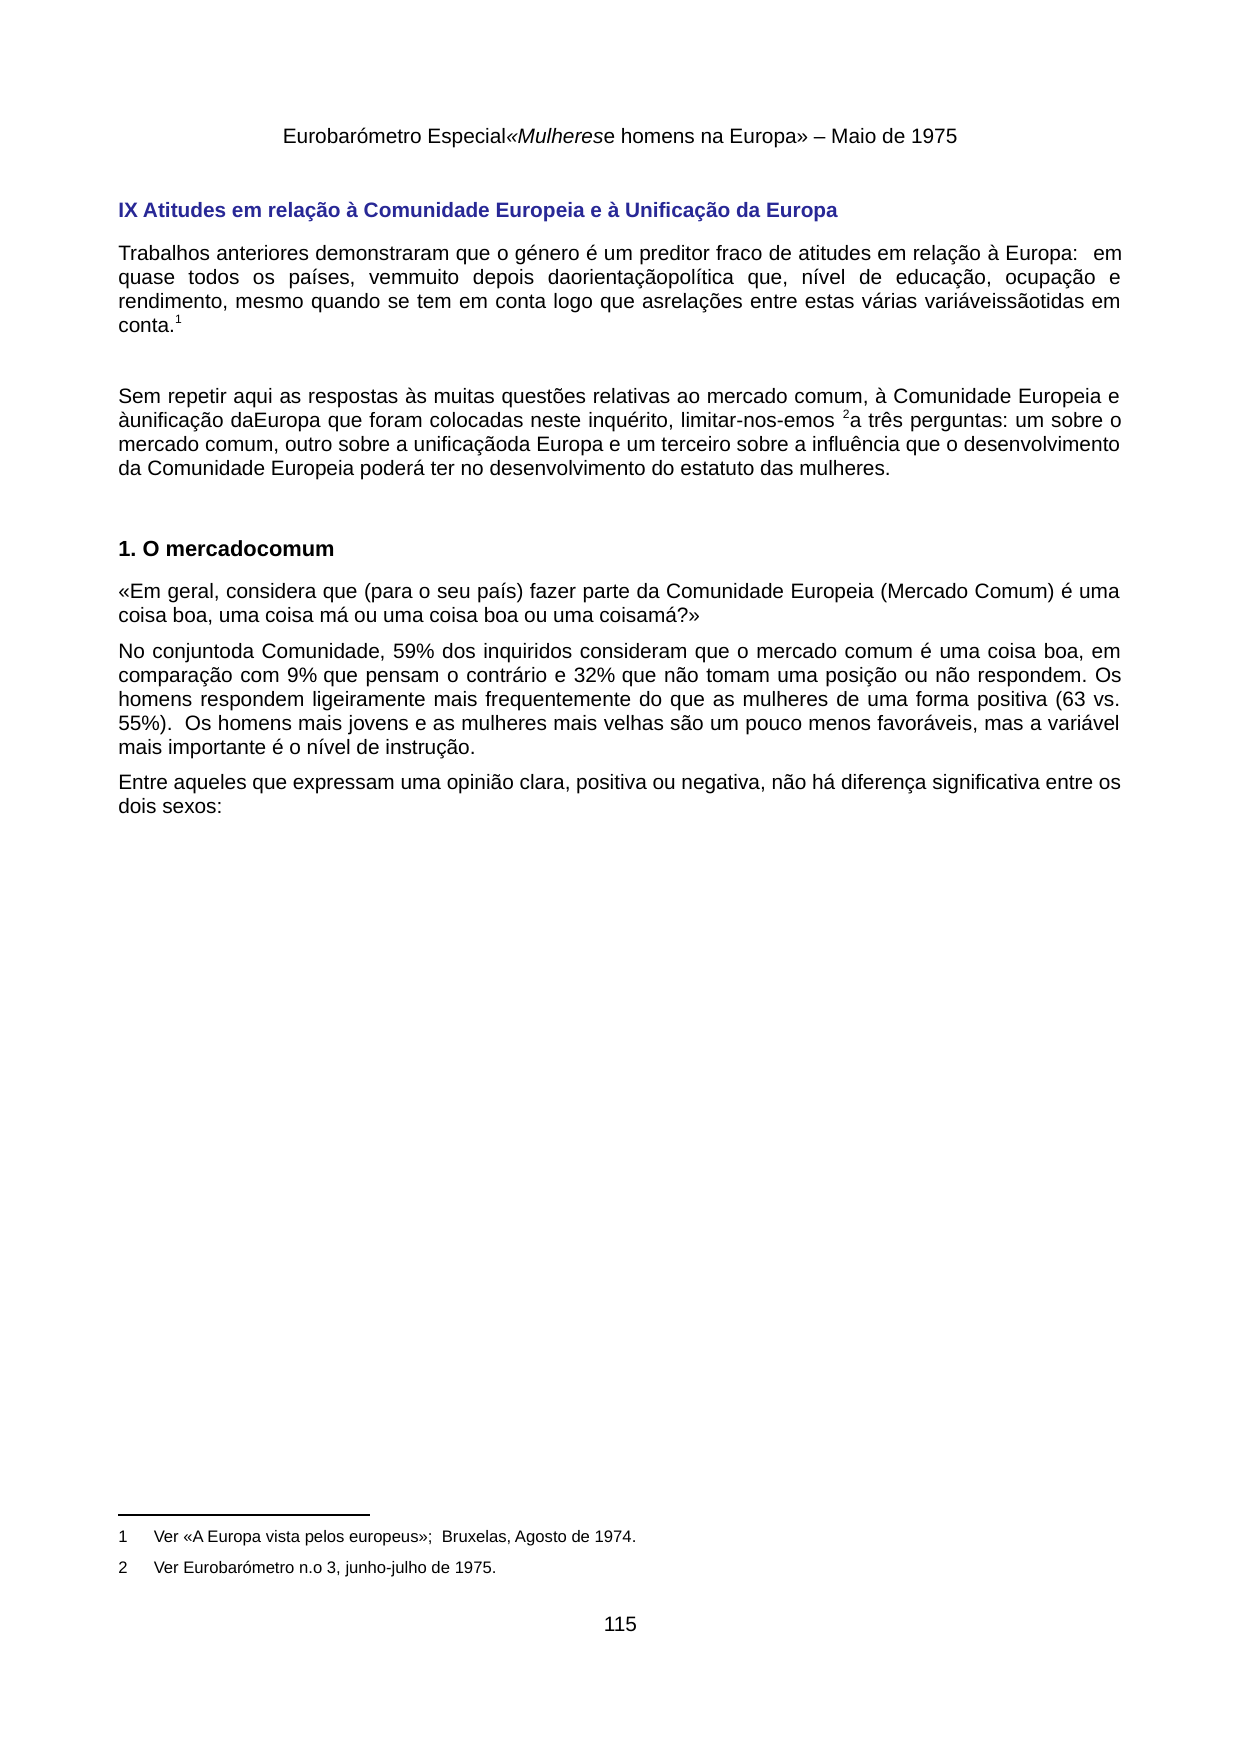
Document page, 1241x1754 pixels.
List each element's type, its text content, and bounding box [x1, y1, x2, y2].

text «Em geral, considera que (para o seu país) fazer parte da Comunidade Europeia (Mercado Comum) é uma coisa boa, uma coisa má ou uma coisa boa ou uma coisamá?» [118, 579, 1122, 627]
text Sem repetir aqui as respostas às muitas questões relativas ao mercado comum, à Comunidade Europeia e àunificação daEuropa que foram colocadas neste inquérito, limitar-nos-emos a três perguntas: um sobre o mercado comum, outro sobre a unificaçãoda Europa e um terceiro sobre a influência que o desenvolvimento da Comunidade Europeia poderá ter no desenvolvimento do estatuto das mulheres. [118, 384, 1122, 479]
text No conjuntoda Comunidade, 59% dos inquiridos consideram que o mercado comum é uma coisa boa, em comparação com 9% que pensam o contrário e 32% que não tomam uma posição ou não respondem. Os homens respondem ligeiramente mais frequentemente do que as mulheres de uma forma positiva (63 vs. 55%). Os homens mais jovens e as mulheres mais velhas são um pouco menos favoráveis, mas a variável mais importante é o nível de instrução. [118, 639, 1122, 758]
text Ver «A Europa vista pelos europeus»; Bruxelas, Agosto de 1974. [118, 1527, 1122, 1546]
text Entre aqueles que expressam uma opinião clara, positiva ou negativa, não há diferença significativa entre os dois sexos: [118, 770, 1122, 818]
text Trabalhos anteriores demonstraram que o género é um preditor fraco de atitudes em relação à Europa: em quase todos os países, vemmuito depois daorientaçãopolítica que, nível de educação, ocupação e rendimento, mesmo quando se tem em conta logo que asrelações entre estas várias variáveissãotidas em conta. [118, 241, 1122, 336]
subtitle 1. O mercadocomum [118, 536, 1122, 561]
subtitle IX Atitudes em relação à Comunidade Europeia e à Unificação da Europa [118, 198, 1122, 222]
text Ver Eurobarómetro n.o 3, junho-julho de 1975. [118, 1557, 1122, 1577]
